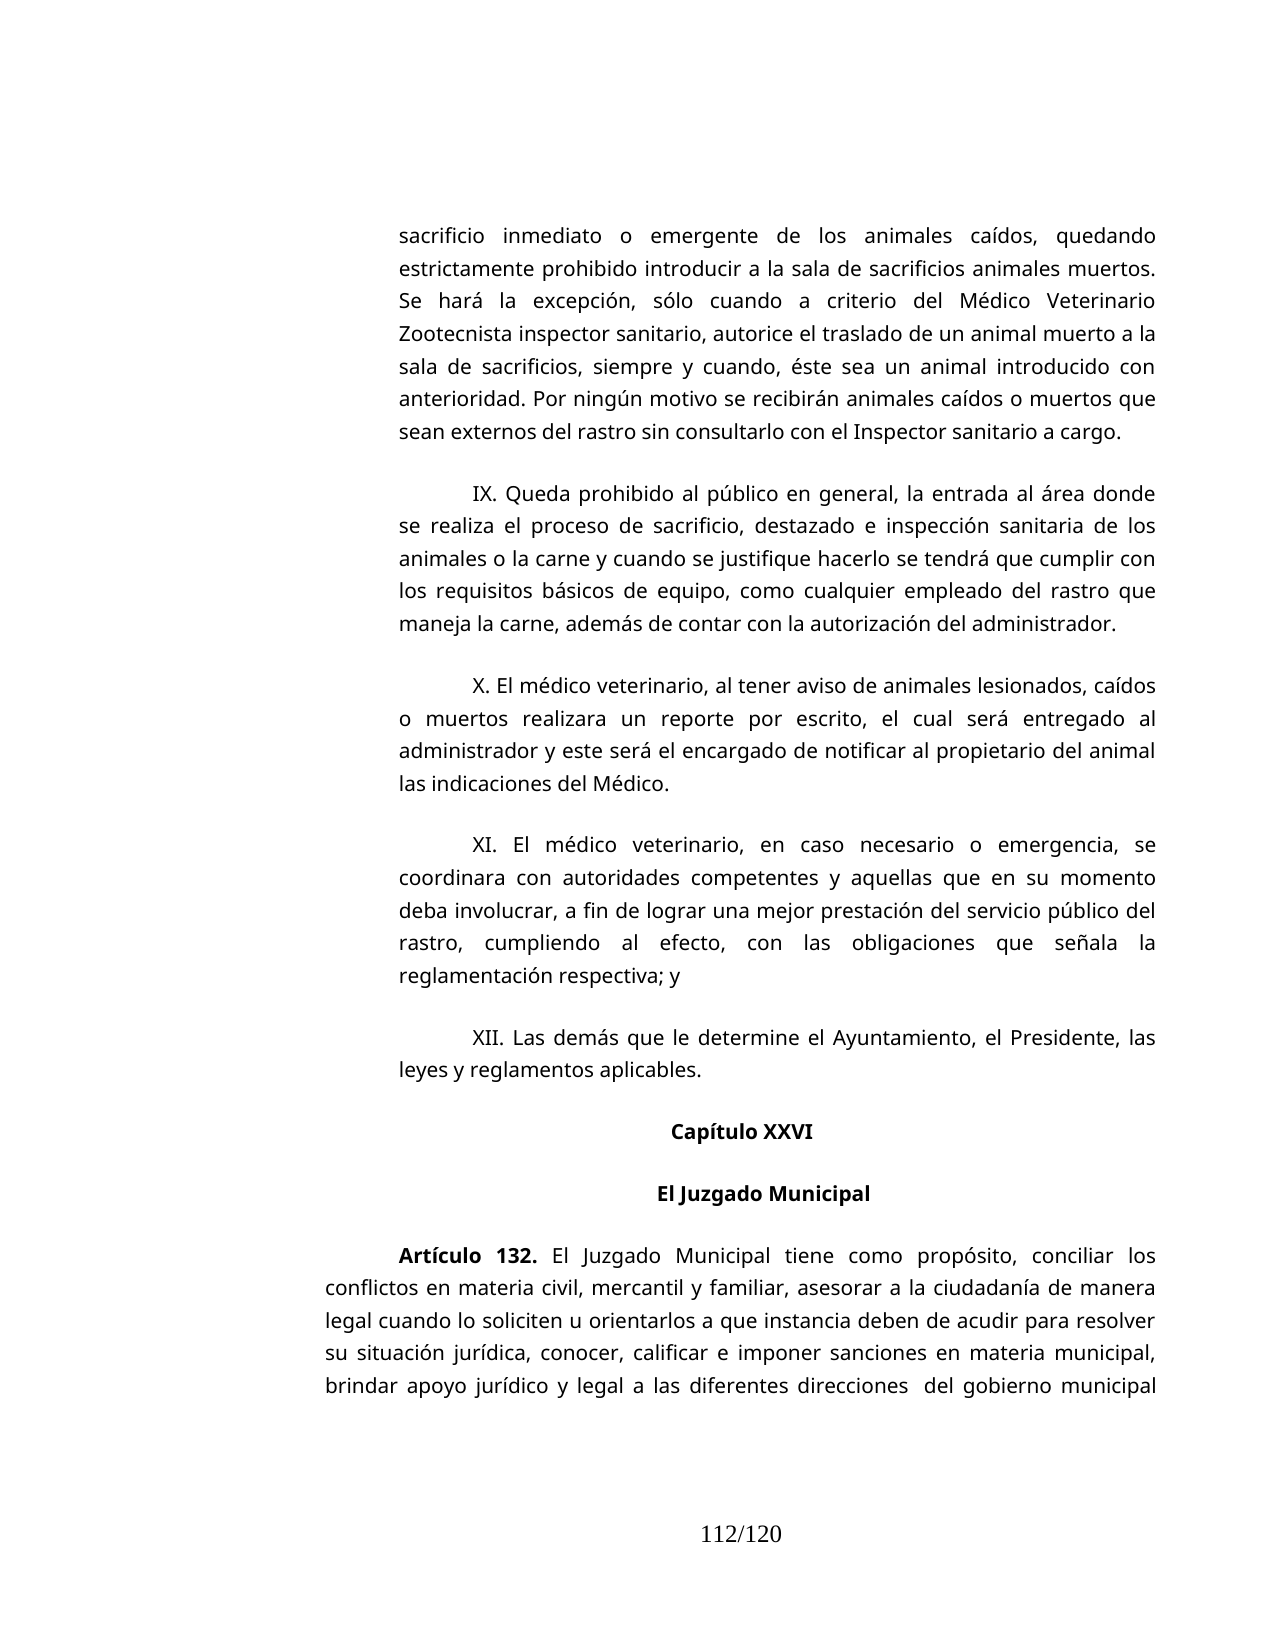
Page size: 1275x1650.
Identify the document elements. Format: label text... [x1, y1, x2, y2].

text XI. El médico veterinario, en caso necesario o emergencia, se coordinara con autoridades competentes y aquellas que en su momento deba involucrar, a fin de lograr una mejor prestación del servicio público del rastro, cumpliendo al efecto, con las obligaciones que señala la reglamentación respectiva; y [399, 831, 1157, 989]
text El Juzgado Municipal [400, 1179, 1127, 1207]
text XII. Las demás que le determine el Ayuntamiento, el Presidente, las leyes y reglamentos aplicables. [399, 1023, 1157, 1084]
text sacrificio inmediato o emergente de los animales caídos, quedando estrictamente prohibido introducir a la sala de sacrificios animales muertos. Se hará la excepción, sólo cuando a criterio del Médico Veterinario Zootecnista inspector sanitario, autorice el traslado de un animal muerto a la sala de sacrificios, siempre y cuando, éste sea un animal introducido con anterioridad. Por ningún motivo se recibirán animales caídos o muertos que sean externos del rastro sin consultarlo con el Inspector sanitario a cargo. [399, 221, 1157, 446]
text IX. Queda prohibido al público en general, la entrada al área donde se realiza el proceso de sacrificio, destazado e inspección sanitaria de los animales o la carne y cuando se justifique hacerlo se tendrá que cumplir con los requisitos básicos de equipo, como cualquier empleado del rastro que maneja la carne, además de contar con la autorización del administrador. [399, 479, 1157, 638]
text Artículo 132. El Juzgado Municipal tiene como propósito, conciliar los conflictos en materia civil, mercantil y familiar, asesorar a la ciudadanía de manera legal cuando lo soliciten u orientarlos a que instancia deben de acudir para resolver su situación jurídica, conocer, calificar e imponer sanciones en materia municipal, brindar apoyo jurídico y legal a las diferentes direcciones del gobierno municipal [325, 1241, 1157, 1399]
text Capítulo XXVI [400, 1117, 1083, 1146]
text X. El médico veterinario, al tener aviso de animales lesionados, caídos o muertos realizara un reporte por escrito, el cual será entregado al administrador y este será el encargado de notificar al propietario del animal las indicaciones del Médico. [399, 671, 1157, 797]
